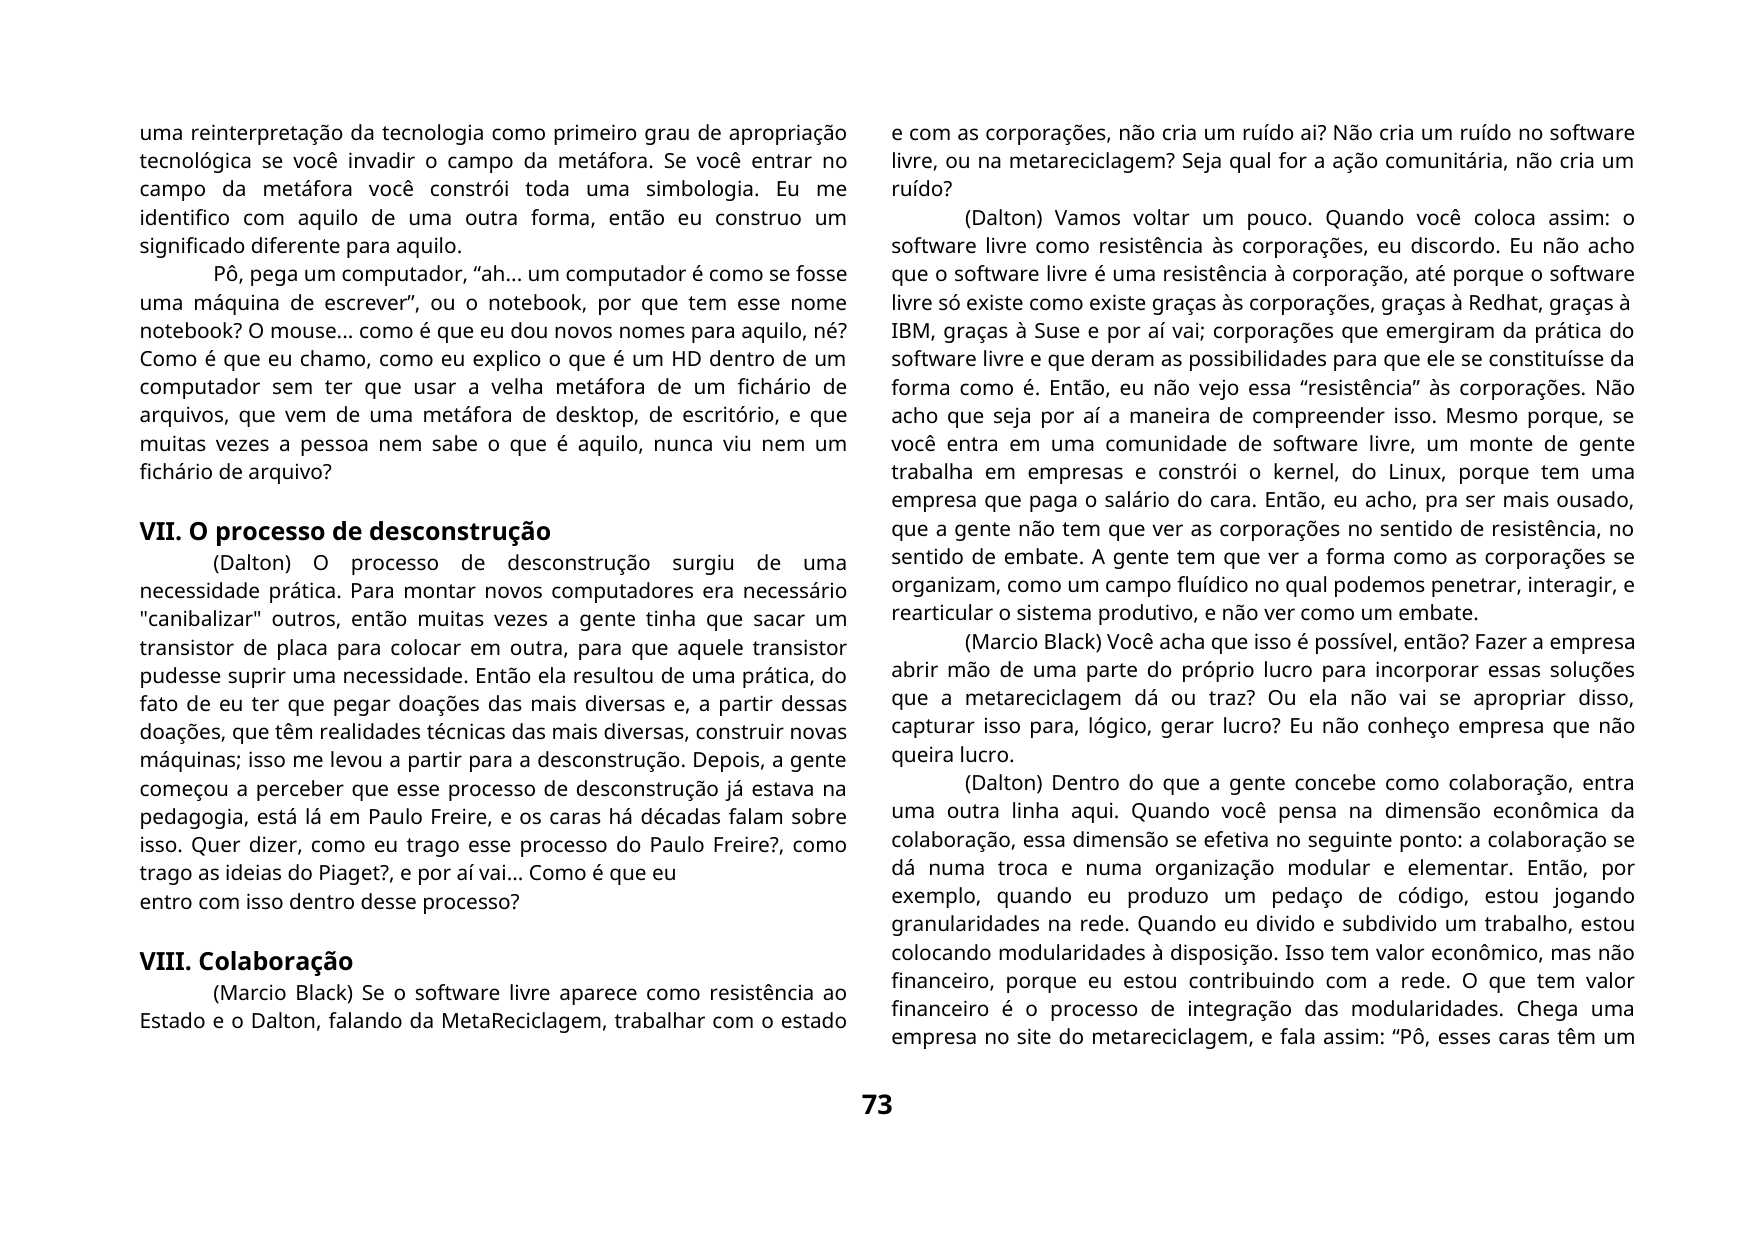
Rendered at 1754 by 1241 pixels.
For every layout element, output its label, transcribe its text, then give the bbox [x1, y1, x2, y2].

text Pô, pega um computador, “ah... um computador é como se fosse uma máquina de escrever”, ou o notebook, por que tem esse nome notebook? O mouse... como é que eu dou novos nomes para aquilo, né? Como é que eu chamo, como eu explico o que é um HD dentro de um computador sem ter que usar a velha metáfora de um fichário de arquivos, que vem de uma metáfora de desktop, de escritório, e que muitas vezes a pessoa nem sabe o que é aquilo, nunca viu nem um fichário de arquivo? [139, 259, 848, 486]
text IBM, graças à Suse e por aí vai; corporações que emergiram da prática do software livre e que deram as possibilidades para que ele se constituísse da forma como é. Então, eu não vejo essa “resistência” às corporações. Não acho que seja por aí a maneira de compreender isso. Mesmo porque, se você entra em uma comunidade de software livre, um monte de gente trabalha em empresas e constrói o kernel, do Linux, porque tem uma empresa que paga o salário do cara. Então, eu acho, pra ser mais ousado, que a gente não tem que ver as corporações no sentido de resistência, no sentido de embate. A gente tem que ver a forma como as corporações se organizam, como um campo fluídico no qual podemos penetrar, interagir, e rearticular o sistema produtivo, e não ver como um embate. [891, 316, 1636, 627]
text (Dalton) O processo de desconstrução surgiu de uma necessidade prática. Para montar novos computadores era necessário "canibalizar" outros, então muitas vezes a gente tinha que sacar um transistor de placa para colocar em outra, para que aquele transistor pudesse suprir uma necessidade. Então ela resultou de uma prática, do fato de eu ter que pegar doações das mais diversas e, a partir dessas doações, que têm realidades técnicas das mais diversas, construir novas máquinas; isso me levou a partir para a desconstrução. Depois, a gente começou a perceber que esse processo de desconstrução já estava na pedagogia, está lá em Paulo Freire, e os caras há décadas falam sobre isso. Quer dizer, como eu trago esse processo do Paulo Freire?, como trago as ideias do Piaget?, e por aí vai... Como é que eu [139, 548, 848, 887]
text uma reinterpretação da tecnologia como primeiro grau de apropriação tecnológica se você invadir o campo da metáfora. Se você entrar no campo da metáfora você constrói toda uma simbologia. Eu me identifico com aquilo de uma outra forma, então eu construo um significado diferente para aquilo. [139, 118, 848, 259]
text VIII. Colaboração [139, 944, 848, 978]
text entro com isso dentro desse processo? [139, 887, 848, 915]
text (Marcio Black) Você acha que isso é possível, então? Fazer a empresa abrir mão de uma parte do próprio lucro para incorporar essas soluções que a metareciclagem dá ou traz? Ou ela não vai se apropriar disso, capturar isso para, lógico, gerar lucro? Eu não conheço empresa que não queira lucro. [891, 627, 1636, 768]
text VII. O processo de desconstrução [139, 514, 848, 548]
text (Marcio Black) Se o software livre aparece como resistência ao Estado e o Dalton, falando da MetaReciclagem, trabalhar com o estado [139, 978, 848, 1034]
text e com as corporações, não cria um ruído ai? Não cria um ruído no software livre, ou na metareciclagem? Seja qual for a ação comunitária, não cria um ruído? [891, 118, 1636, 203]
text (Dalton) Vamos voltar um pouco. Quando você coloca assim: o software livre como resistência às corporações, eu discordo. Eu não acho que o software livre é uma resistência à corporação, até porque o software livre só existe como existe graças às corporações, graças à Redhat, graças à [891, 203, 1636, 316]
text (Dalton) Dentro do que a gente concebe como colaboração, entra uma outra linha aqui. Quando você pensa na dimensão econômica da colaboração, essa dimensão se efetiva no seguinte ponto: a colaboração se dá numa troca e numa organização modular e elementar. Então, por exemplo, quando eu produzo um pedaço de código, estou jogando granularidades na rede. Quando eu divido e subdivido um trabalho, estou colocando modularidades à disposição. Isso tem valor econômico, mas não financeiro, porque eu estou contribuindo com a rede. O que tem valor financeiro é o processo de integração das modularidades. Chega uma empresa no site do metareciclagem, e fala assim: “Pô, esses caras têm um [891, 768, 1636, 1051]
